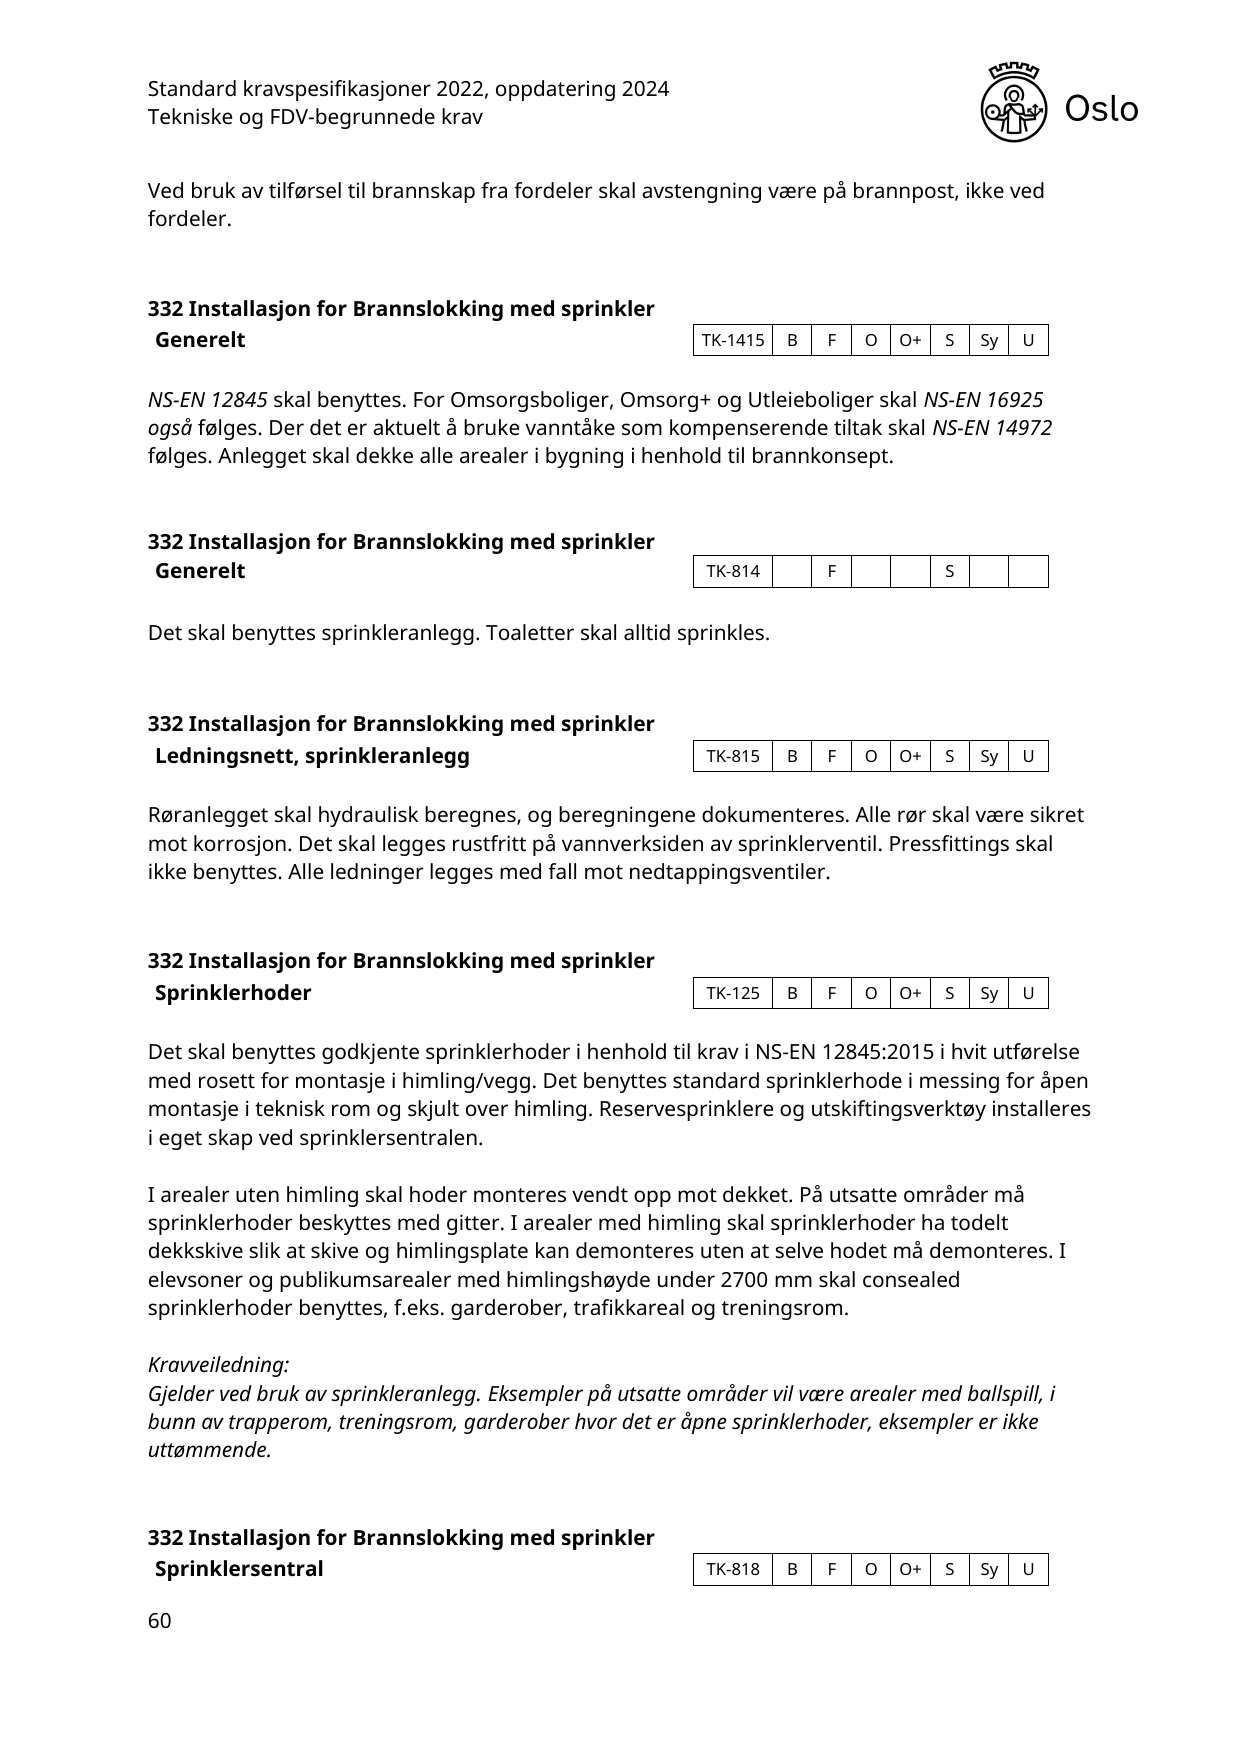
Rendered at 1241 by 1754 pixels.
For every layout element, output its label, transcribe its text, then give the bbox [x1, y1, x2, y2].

table_header O [852, 978, 890, 1008]
table_header Ledningsnett, sprinkleranlegg [148, 740, 693, 771]
table_header TK-815 [694, 741, 772, 771]
table_header Sprinklersentral [148, 1553, 693, 1584]
table_header [1009, 556, 1048, 587]
table_header O+ [891, 978, 930, 1008]
text 332 Installasjon for Brannslokking med sprinkler [148, 1523, 1093, 1551]
table_header S [931, 741, 969, 771]
table_header [970, 556, 1008, 587]
table_header TK-125 [694, 978, 772, 1008]
table_header [891, 556, 930, 587]
table_header [773, 556, 811, 587]
table_header S [931, 1554, 969, 1584]
text NS-EN 12845 skal benyttes. For Omsorgsboliger, Omsorg+ og Utleieboliger skal NS-EN 16925 også følges. Der det er aktuelt å bruke vanntåke som kompenserende tiltak skal NS-EN 14972 følges. Anlegget skal dekke alle arealer i bygning i henhold til brannkonsept. [148, 385, 1093, 470]
table_header F [812, 556, 851, 587]
table_header O [852, 1554, 890, 1584]
table_header U [1009, 978, 1048, 1008]
table_header O+ [891, 1554, 930, 1584]
table_header F [812, 325, 851, 355]
text I arealer uten himling skal hoder monteres vendt opp mot dekket. På utsatte områder må sprinklerhoder beskyttes med gitter. I arealer med himling skal sprinklerhoder ha todelt dekkskive slik at skive og himlingsplate kan demonteres uten at selve hodet må demonteres. I elevsoner og publikumsarealer med himlingshøyde under 2700 mm skal consealed sprinklerhoder benyttes, f.eks. garderober, trafikkareal og treningsrom. [148, 1180, 1093, 1322]
text Kravveiledning: [148, 1350, 1093, 1379]
table_header U [1009, 1554, 1048, 1584]
table_header B [773, 1554, 811, 1584]
text Det skal benyttes sprinkleranlegg. Toaletter skal alltid sprinkles. [148, 618, 1093, 646]
table_header Sy [970, 1554, 1008, 1584]
text 332 Installasjon for Brannslokking med sprinkler [148, 294, 1093, 322]
table_header F [812, 741, 851, 771]
table_header TK-818 [694, 1554, 772, 1584]
table_header TK-1415 [694, 325, 772, 355]
text Ved bruk av tilførsel til brannskap fra fordeler skal avstengning være på brannpost, ikke ved fordeler. [148, 176, 1093, 233]
table_header F [812, 1554, 851, 1584]
table_header Sy [970, 978, 1008, 1008]
table_header Sy [970, 325, 1008, 355]
table_header O [852, 741, 890, 771]
text Gjelder ved bruk av sprinkleranlegg. Eksempler på utsatte områder vil være arealer med ballspill, i bunn av trapperom, treningsrom, garderober hvor det er åpne sprinklerhoder, eksempler er ikke uttømmende. [148, 1379, 1093, 1464]
table_header F [812, 978, 851, 1008]
table_header S [931, 325, 969, 355]
table_header Sprinklerhoder [148, 977, 693, 1008]
table_header B [773, 978, 811, 1008]
table_header Generelt [148, 324, 693, 355]
text 332 Installasjon for Brannslokking med sprinkler [148, 709, 1093, 738]
table_header [852, 556, 890, 587]
text 332 Installasjon for Brannslokking med sprinkler [148, 946, 1093, 975]
table_header O [852, 325, 890, 355]
table_header U [1009, 325, 1048, 355]
table_header Generelt [148, 555, 693, 587]
table_header TK-814 [694, 556, 772, 587]
table_header O+ [891, 325, 930, 355]
text Røranlegget skal hydraulisk beregnes, og beregningene dokumenteres. Alle rør skal være sikret mot korrosjon. Det skal legges rustfritt på vannverksiden av sprinklerventil. Pressfittings skal ikke benyttes. Alle ledninger legges med fall mot nedtappingsventiler. [148, 800, 1093, 886]
table_header B [773, 741, 811, 771]
table_header S [931, 978, 969, 1008]
table_header O+ [891, 741, 930, 771]
table_header Sy [970, 741, 1008, 771]
table_header B [773, 325, 811, 355]
text Det skal benyttes godkjente sprinklerhoder i henhold til krav i NS-EN 12845:2015 i hvit utførelse med rosett for montasje i himling/vegg. Det benyttes standard sprinklerhode i messing for åpen montasje i teknisk rom og skjult over himling. Reservesprinklere og utskiftingsverktøy installeres i eget skap ved sprinklersentralen. [148, 1037, 1093, 1151]
table_header S [931, 556, 969, 587]
text 332 Installasjon for Brannslokking med sprinkler [148, 527, 1093, 555]
table_header U [1009, 741, 1048, 771]
